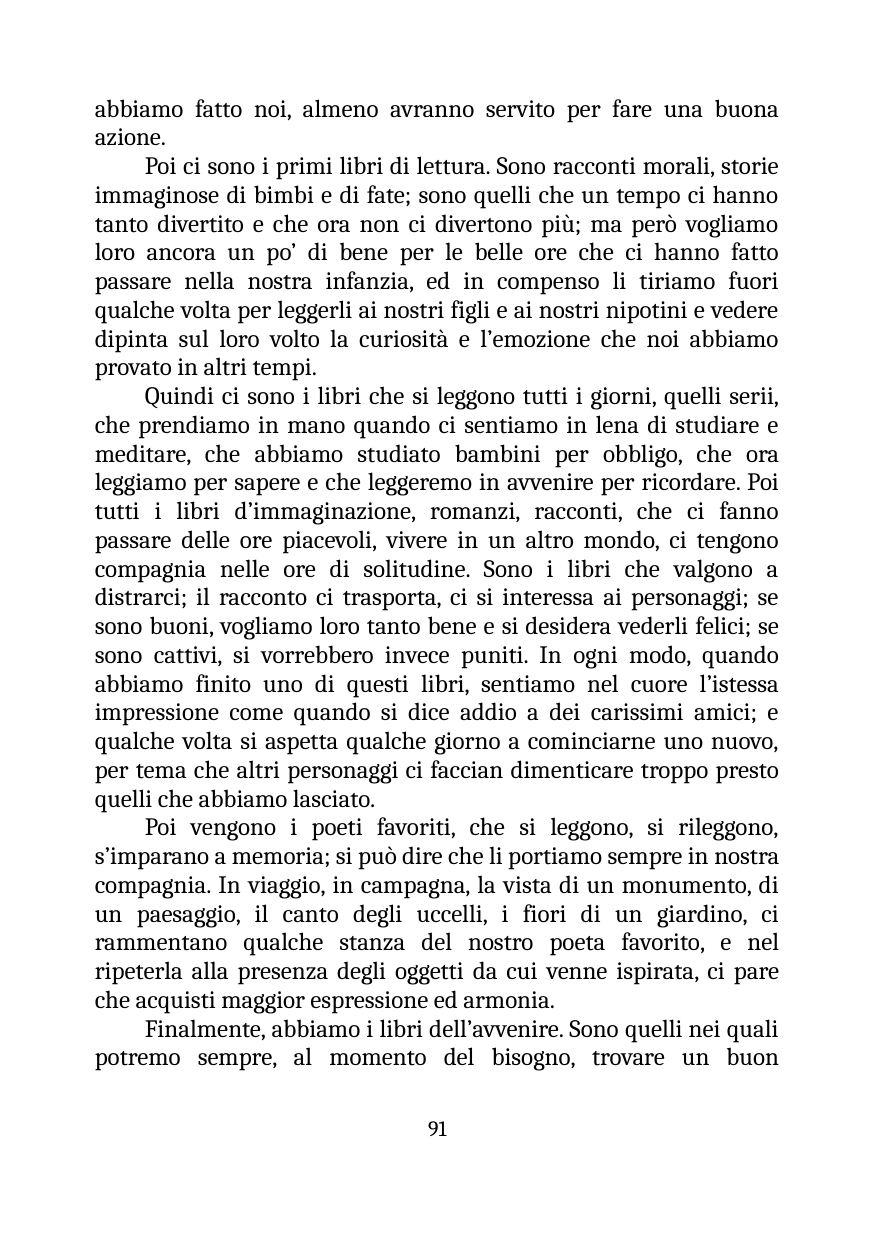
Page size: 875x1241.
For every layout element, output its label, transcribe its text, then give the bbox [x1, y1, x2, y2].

text Poi vengono i poeti favoriti, che si leggono, si rileggono, s’imparano a memoria; si può dire che li portiamo sempre in nostra compagnia. In viaggio, in campagna, la vista di un monumento, di un paesaggio, il canto degli uccelli, i fiori di un giardino, ci rammentano qualche stanza del nostro poeta favorito, e nel ripeterla alla presenza degli oggetti da cui venne ispirata, ci pare che acquisti maggior espressione ed armonia. [94, 813, 779, 1014]
text abbiamo fatto noi, almeno avranno servito per fare una buona azione. [94, 94, 779, 152]
text Quindi ci sono i libri che si leggono tutti i giorni, quelli serii, che prendiamo in mano quando ci sentiamo in lena di studiare e meditare, che abbiamo studiato bambini per obbligo, che ora leggiamo per sapere e che leggeremo in avvenire per ricordare. Poi tutti i libri d’immaginazione, romanzi, racconti, che ci fanno passare delle ore piacevoli, vivere in un altro mondo, ci tengono compagnia nelle ore di solitudine. Sono i libri che valgono a distrarci; il racconto ci trasporta, ci si interessa ai personaggi; se sono buoni, vogliamo loro tanto bene e si desidera vederli felici; se sono cattivi, si vorrebbero invece puniti. In ogni modo, quando abbiamo finito uno di questi libri, sentiamo nel cuore l’istessa impressione come quando si dice addio a dei carissimi amici; e qualche volta si aspetta qualche giorno a cominciarne uno nuovo, per tema che altri personaggi ci faccian dimenticare troppo presto quelli che abbiamo lasciato. [94, 382, 779, 813]
text Finalmente, abbiamo i libri dell’avvenire. Sono quelli nei quali potremo sempre, al momento del bisogno, trovare un buon [94, 1014, 779, 1072]
text Poi ci sono i primi libri di lettura. Sono racconti morali, storie immaginose di bimbi e di fate; sono quelli che un tempo ci hanno tanto divertito e che ora non ci divertono più; ma però vogliamo loro ancora un po’ di bene per le belle ore che ci hanno fatto passare nella nostra infanzia, ed in compenso li tiriamo fuori qualche volta per leggerli ai nostri figli e ai nostri nipotini e vedere dipinta sul loro volto la curiosità e l’emozione che noi abbiamo provato in altri tempi. [94, 152, 779, 382]
